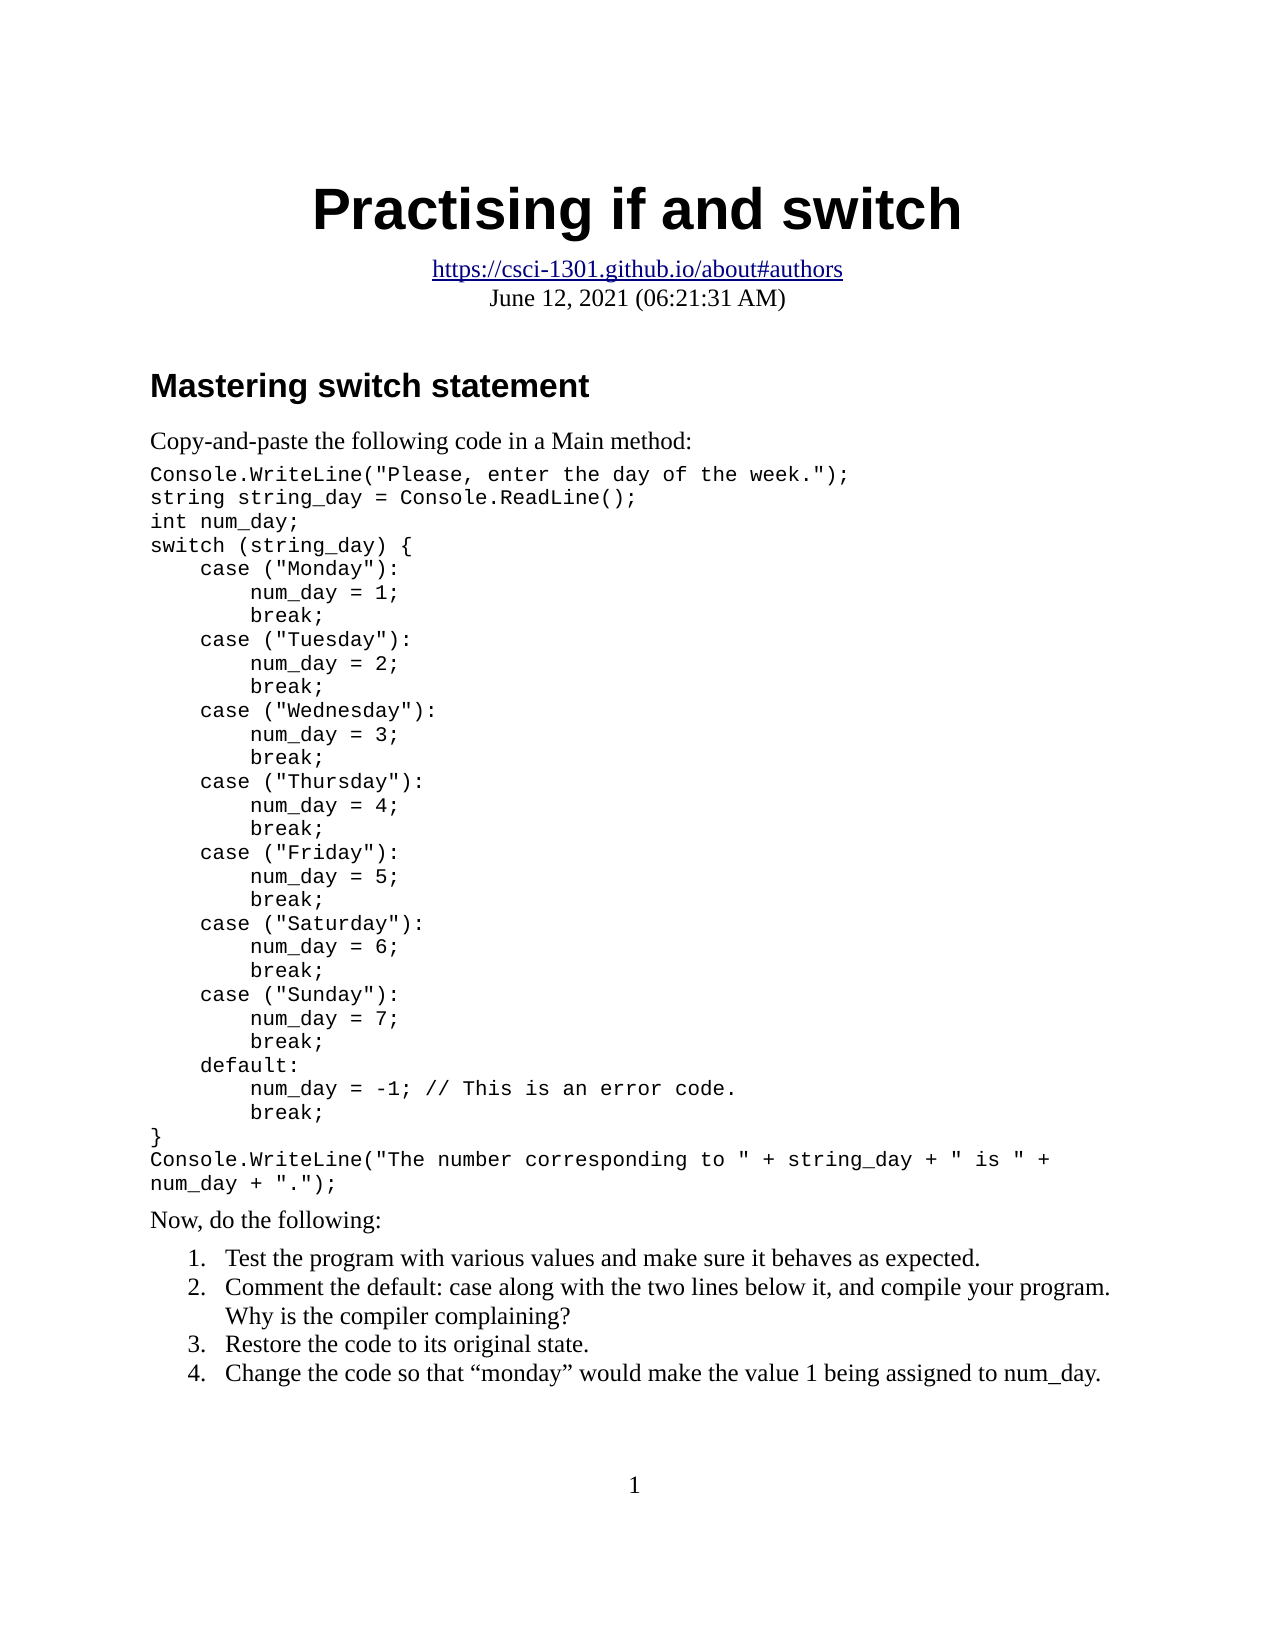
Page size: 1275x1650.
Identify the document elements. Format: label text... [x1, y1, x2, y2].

text num_day = 7; [150, 1007, 1125, 1031]
text break; [150, 1102, 1125, 1126]
list Restore the code to its original state. [187, 1329, 1125, 1358]
text switch (string_day) { [150, 534, 1125, 558]
text case ("Tuesday"): [150, 629, 1125, 653]
text June 12, 2021 (06:21:31 AM) [150, 283, 1125, 312]
text break; [150, 818, 1125, 842]
text break; [150, 1031, 1125, 1055]
subtitle Mastering switch statement [150, 366, 1125, 404]
text } [150, 1126, 1125, 1149]
text Copy-and-paste the following code in a Main method: [150, 426, 1125, 455]
text string string_day = Console.ReadLine(); [150, 487, 1125, 511]
text case ("Thursday"): [150, 771, 1125, 795]
title Practising if and switch [150, 175, 1125, 242]
text break; [150, 606, 1125, 629]
list Test the program with various values and make sure it behaves as expected. [187, 1243, 1125, 1272]
text num_day = 6; [150, 937, 1125, 960]
text Console.WriteLine("Please, enter the day of the week."); [150, 464, 1125, 487]
list Change the code so that “monday” would make the value 1 being assigned to num_day. [187, 1358, 1125, 1387]
text num_day = -1; // This is an error code. [150, 1078, 1125, 1102]
text default: [150, 1055, 1125, 1078]
text num_day = 2; [150, 653, 1125, 676]
text case ("Sunday"): [150, 984, 1125, 1007]
text int num_day; [150, 511, 1125, 534]
text case ("Wednesday"): [150, 700, 1125, 724]
text num_day = 1; [150, 582, 1125, 606]
text num_day = 3; [150, 724, 1125, 747]
text break; [150, 676, 1125, 700]
text case ("Friday"): [150, 842, 1125, 866]
text case ("Monday"): [150, 558, 1125, 582]
text Now, do the following: [150, 1206, 1125, 1234]
text Console.WriteLine("The number corresponding to " + string_day + " is " + num_day + "."); [150, 1149, 1125, 1197]
text break; [150, 960, 1125, 984]
text num_day = 4; [150, 795, 1125, 818]
text num_day = 5; [150, 866, 1125, 889]
text case ("Saturday"): [150, 913, 1125, 937]
list Comment the default: case along with the two lines below it, and compile your program. Why is the compiler complaining? [187, 1272, 1125, 1329]
text https://csci-1301.github.io/about#authors [150, 254, 1125, 283]
text break; [150, 747, 1125, 771]
text break; [150, 889, 1125, 913]
